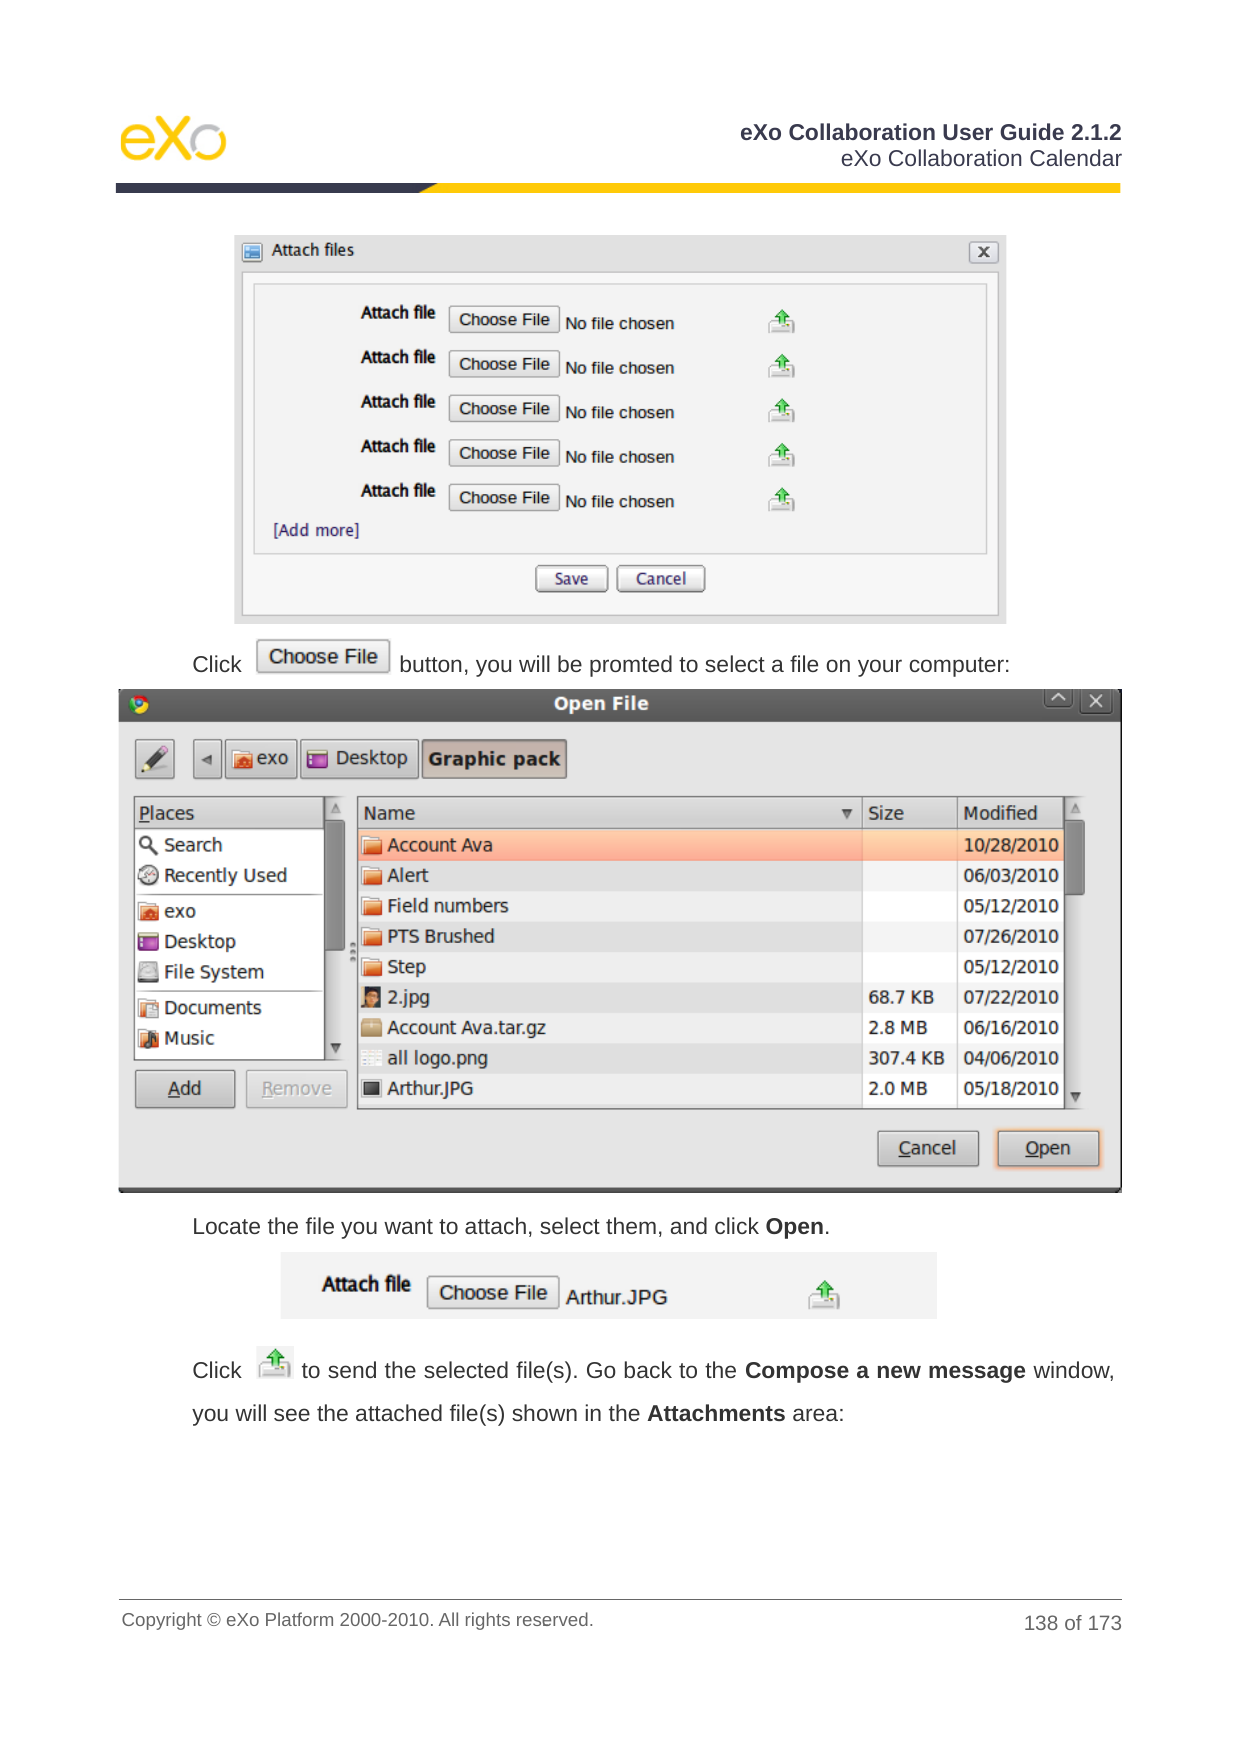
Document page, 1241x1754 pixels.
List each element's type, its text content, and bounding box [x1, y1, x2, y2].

text Locate the file you want to attach, select them, and click Open. [118, 1193, 1122, 1240]
text [118, 682, 1122, 689]
text Click button, you will be promted to select a file on your computer: [118, 649, 1122, 682]
picture [115, 183, 1121, 193]
text Click to send the selected file(s). Go back to the Compose a new message window, you will see the attached file(s) shown in the Attachments area: [118, 1354, 1122, 1426]
picture [118, 689, 1122, 1193]
picture [280, 1252, 937, 1319]
picture [120, 115, 227, 161]
picture [255, 638, 392, 675]
picture [256, 1346, 294, 1379]
picture [234, 235, 1007, 624]
